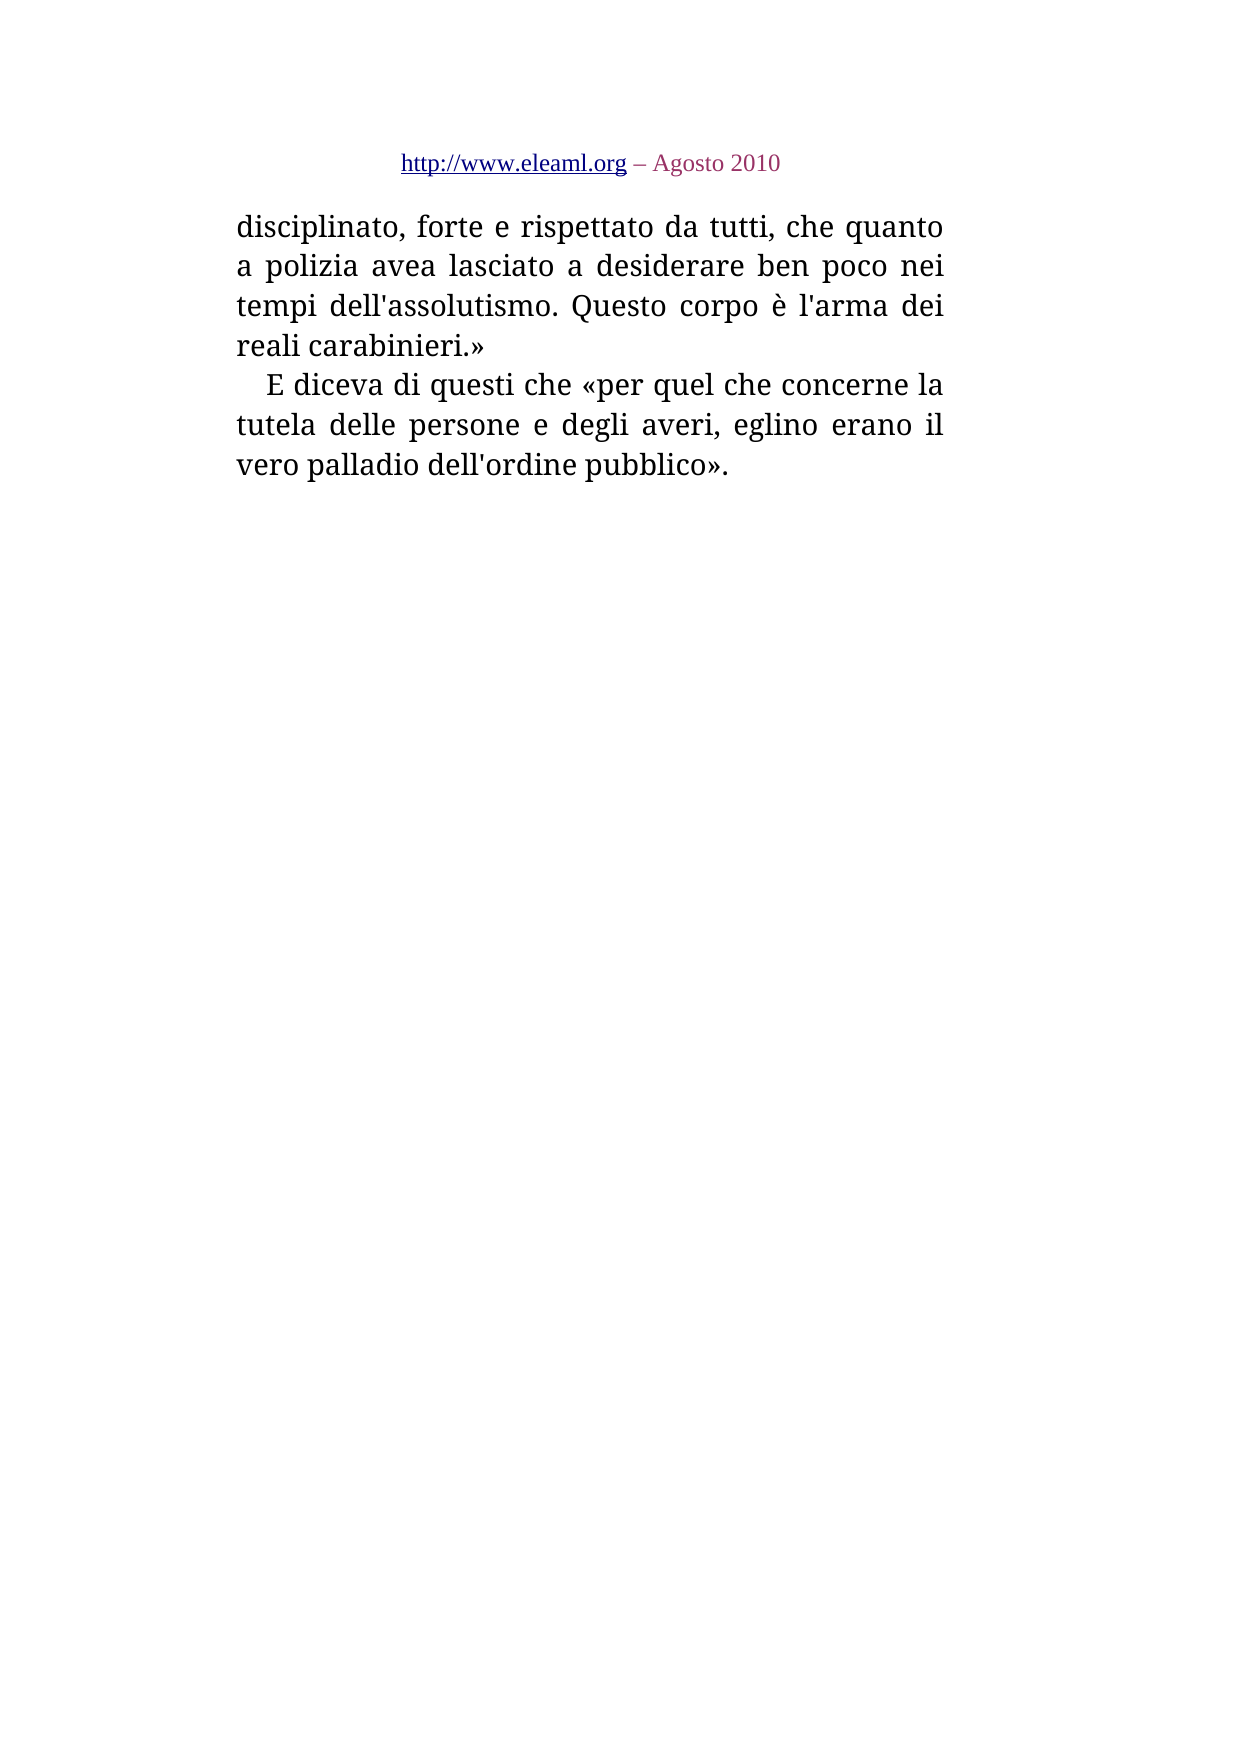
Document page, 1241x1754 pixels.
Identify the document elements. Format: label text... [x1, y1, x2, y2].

text disciplinato, forte e rispettato da tutti, che quanto a polizia avea lasciato a desiderare ben poco nei tempi dell'assolutismo. Questo corpo è l'arma dei reali carabinieri.» [236, 206, 945, 365]
text E diceva di questi che «per quel che concerne la tutela delle persone e degli averi, eglino erano il vero palladio dell'ordine pubblico». [236, 365, 945, 484]
